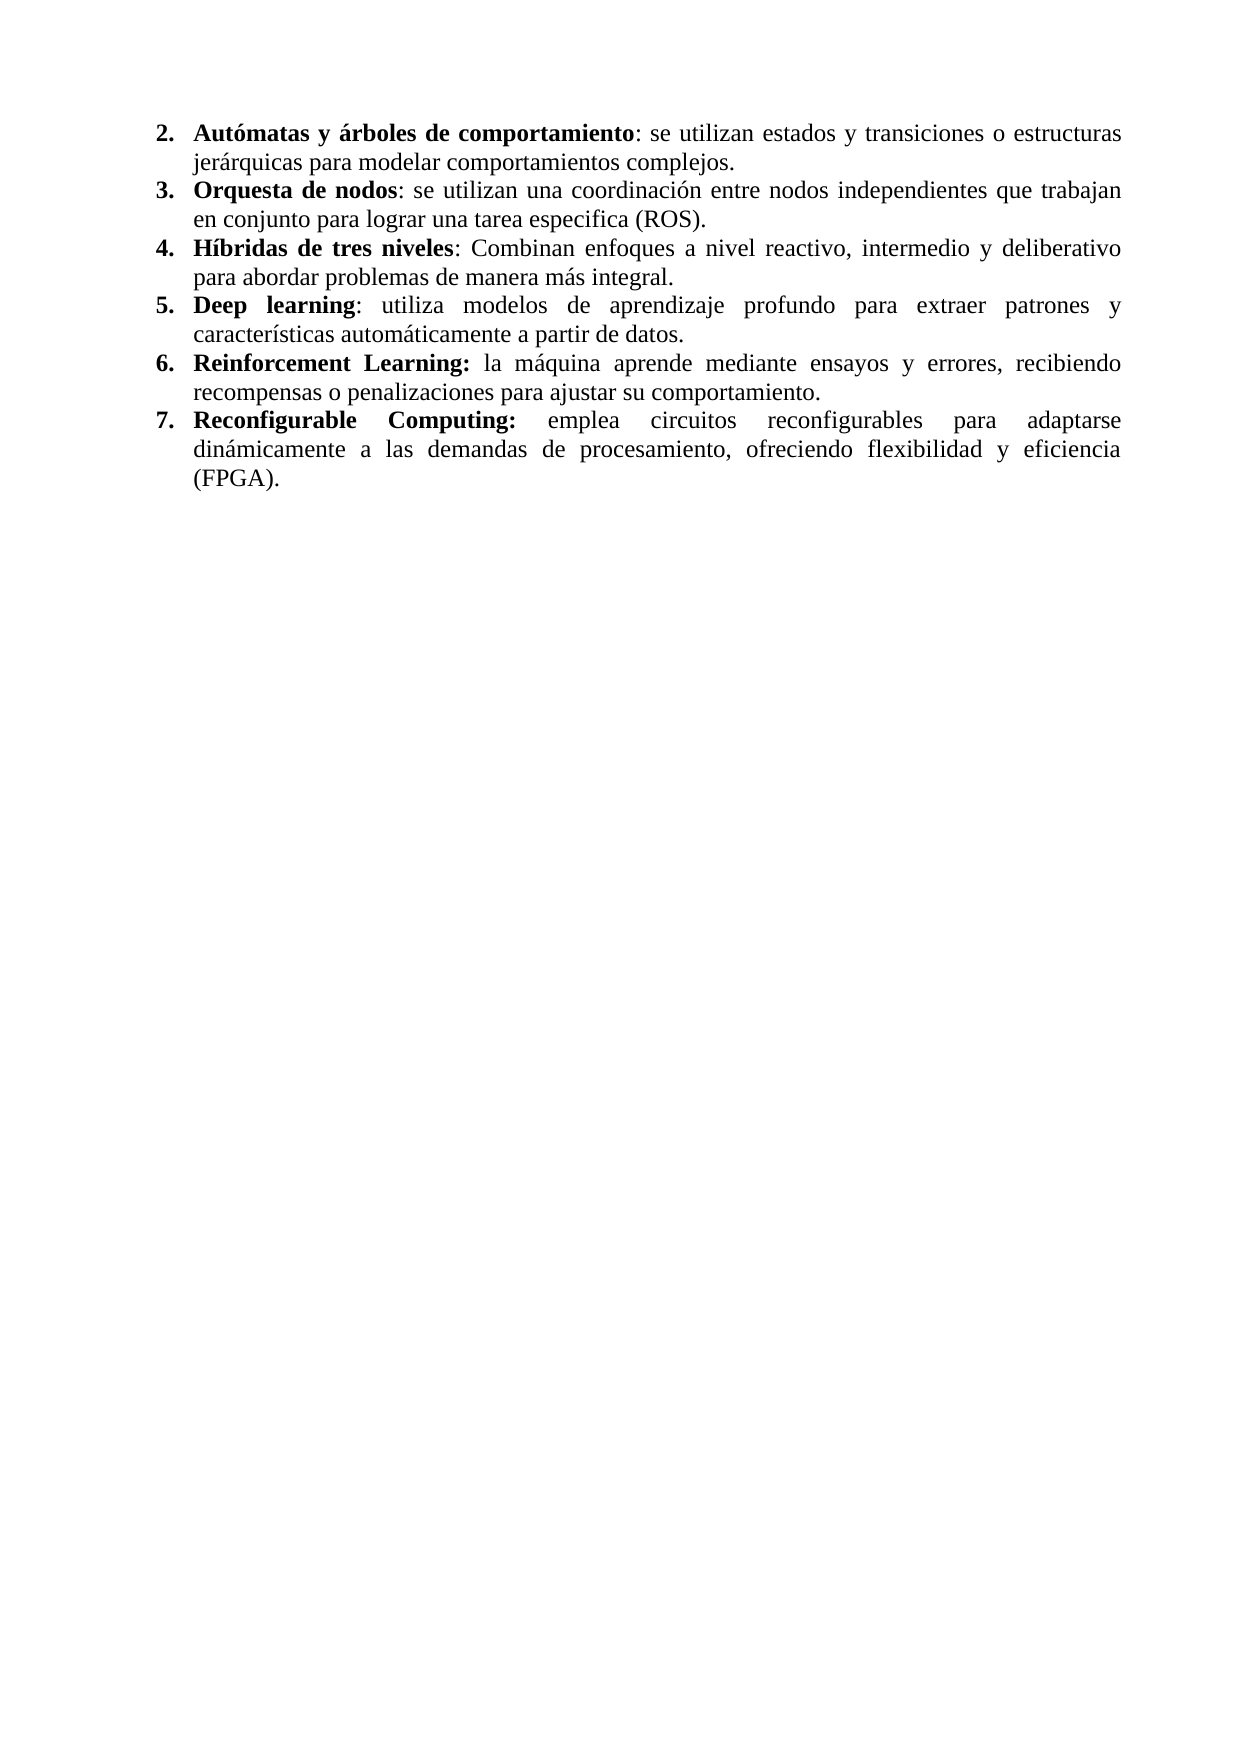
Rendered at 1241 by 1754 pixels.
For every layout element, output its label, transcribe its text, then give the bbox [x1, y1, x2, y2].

list Autómatas y árboles de comportamiento: se utilizan estados y transiciones o estructuras jerárquicas para modelar comportamientos complejos. [156, 118, 1122, 176]
list Reconfigurable Computing: emplea circuitos reconfigurables para adaptarse dinámicamente a las demandas de procesamiento, ofreciendo flexibilidad y eficiencia (FPGA). [156, 406, 1122, 492]
list Deep learning: utiliza modelos de aprendizaje profundo para extraer patrones y características automáticamente a partir de datos. [156, 291, 1122, 348]
list Orquesta de nodos: se utilizan una coordinación entre nodos independientes que trabajan en conjunto para lograr una tarea especifica (ROS). [156, 176, 1122, 233]
list Reinforcement Learning: la máquina aprende mediante ensayos y errores, recibiendo recompensas o penalizaciones para ajustar su comportamiento. [156, 348, 1122, 406]
list Híbridas de tres niveles: Combinan enfoques a nivel reactivo, intermedio y deliberativo para abordar problemas de manera más integral. [156, 233, 1122, 291]
